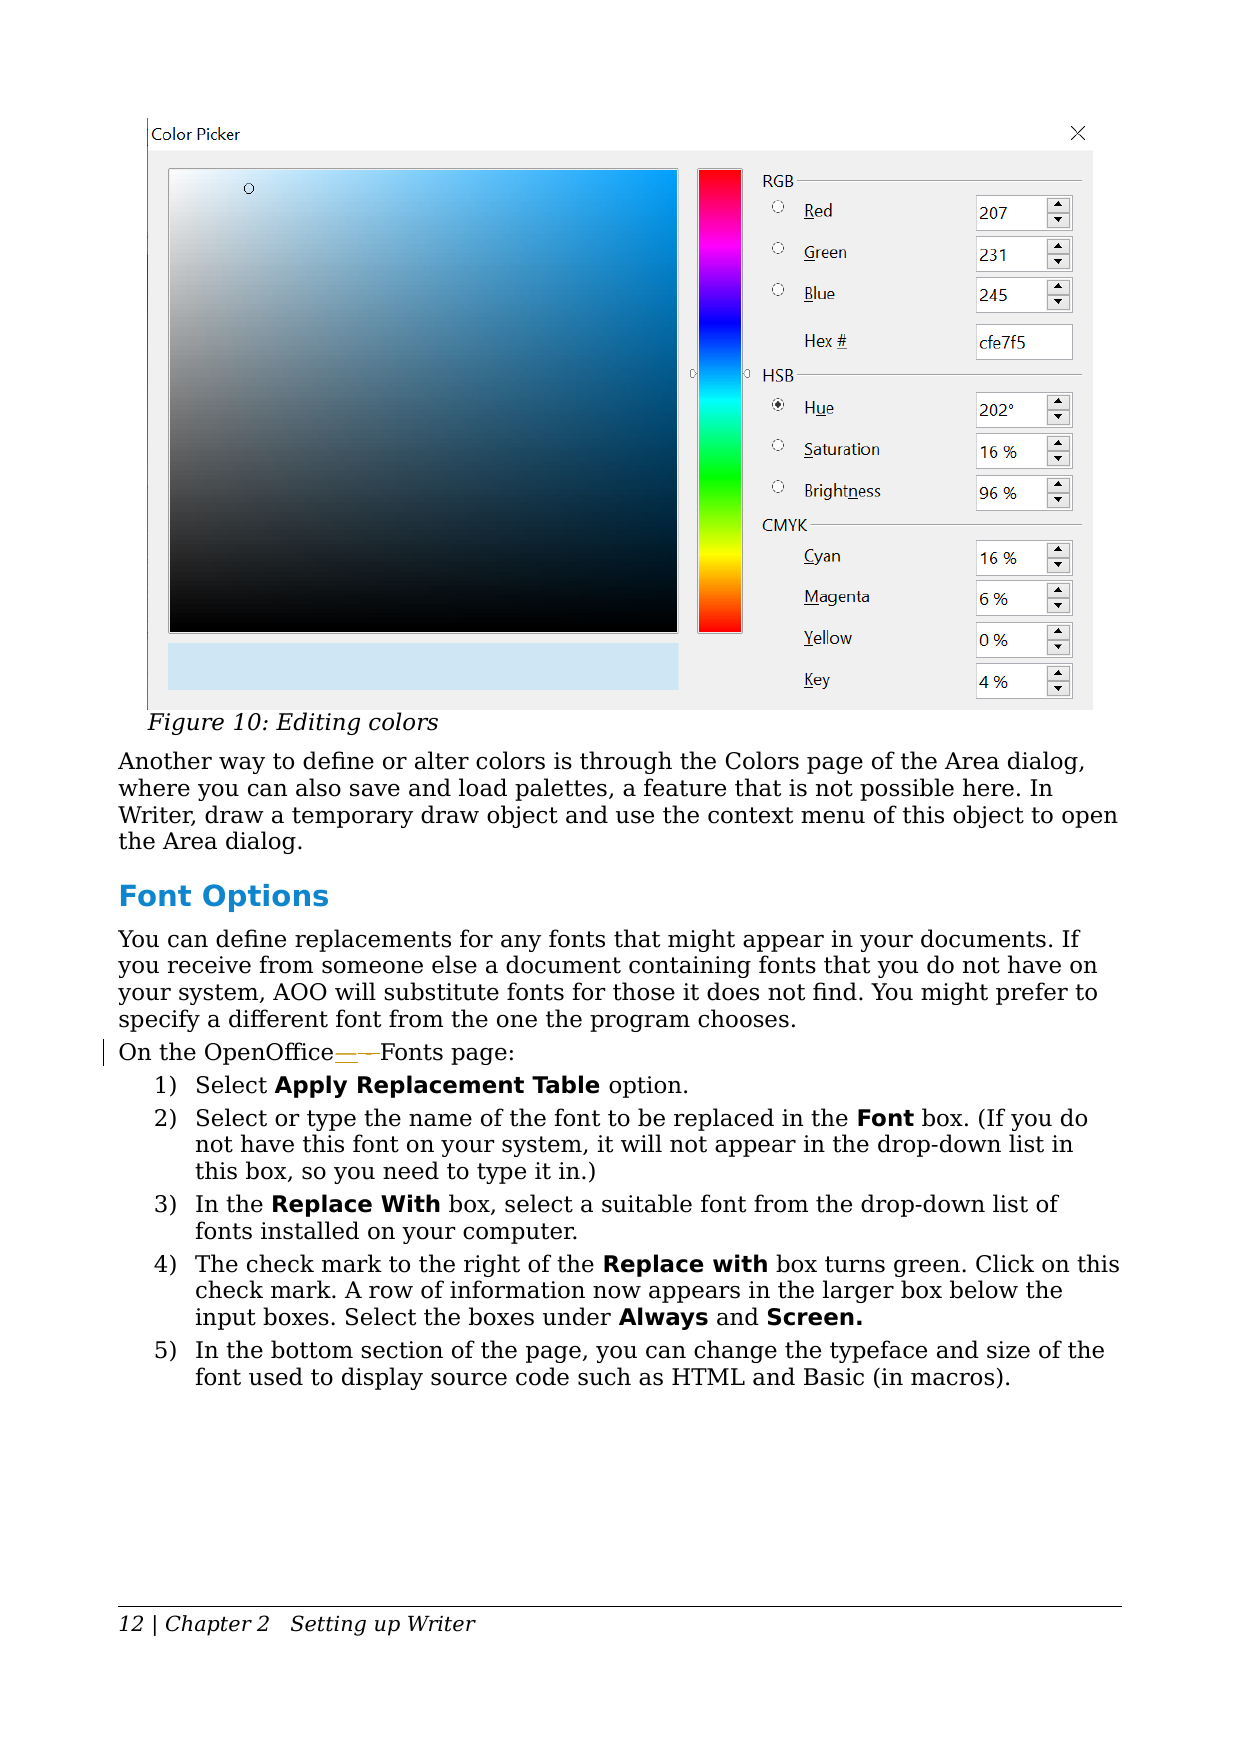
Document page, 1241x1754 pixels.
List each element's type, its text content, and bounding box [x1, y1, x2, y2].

text Figure 10: Editing colors [148, 710, 1093, 736]
subtitle Font Options [118, 879, 1122, 913]
list You can define replacements for any fonts that might appear in your documents. If you receive from someone else a document containing fonts that you do not have on your system, AOO will substitute fonts for those it does not find. You might prefer to specify a different font from the one the program chooses. [118, 926, 1122, 1032]
list Select Apply Replacement Table option. [177, 1072, 1122, 1099]
picture [147, 118, 1093, 710]
list In the bottom section of the page, you can change the typeface and size of the font used to display source code such as HTML and Basic (in macros). [177, 1337, 1122, 1390]
list The check mark to the right of the Replace with box turns green. Click on this check mark. A row of information now appears in the larger box below the input boxes. Select the boxes under Always and Screen. [177, 1251, 1122, 1331]
list Select or type the name of the font to be replaced in the Font box. (If you do not have this font on your system, it will not appear in the drop-down list in this box, so you need to type it in.) [177, 1105, 1122, 1185]
list In the Replace With box, select a suitable font from the drop-down list of fonts installed on your computer. [177, 1191, 1122, 1244]
list On the OpenOffice—Fonts page: [118, 1039, 1122, 1066]
text Another way to define or alter colors is through the Colors page of the Area dialog, where you can also save and load palettes, a feature that is not possible here. In Writer, draw a temporary draw object and use the context menu of this object to open the Area dialog. [118, 748, 1122, 855]
